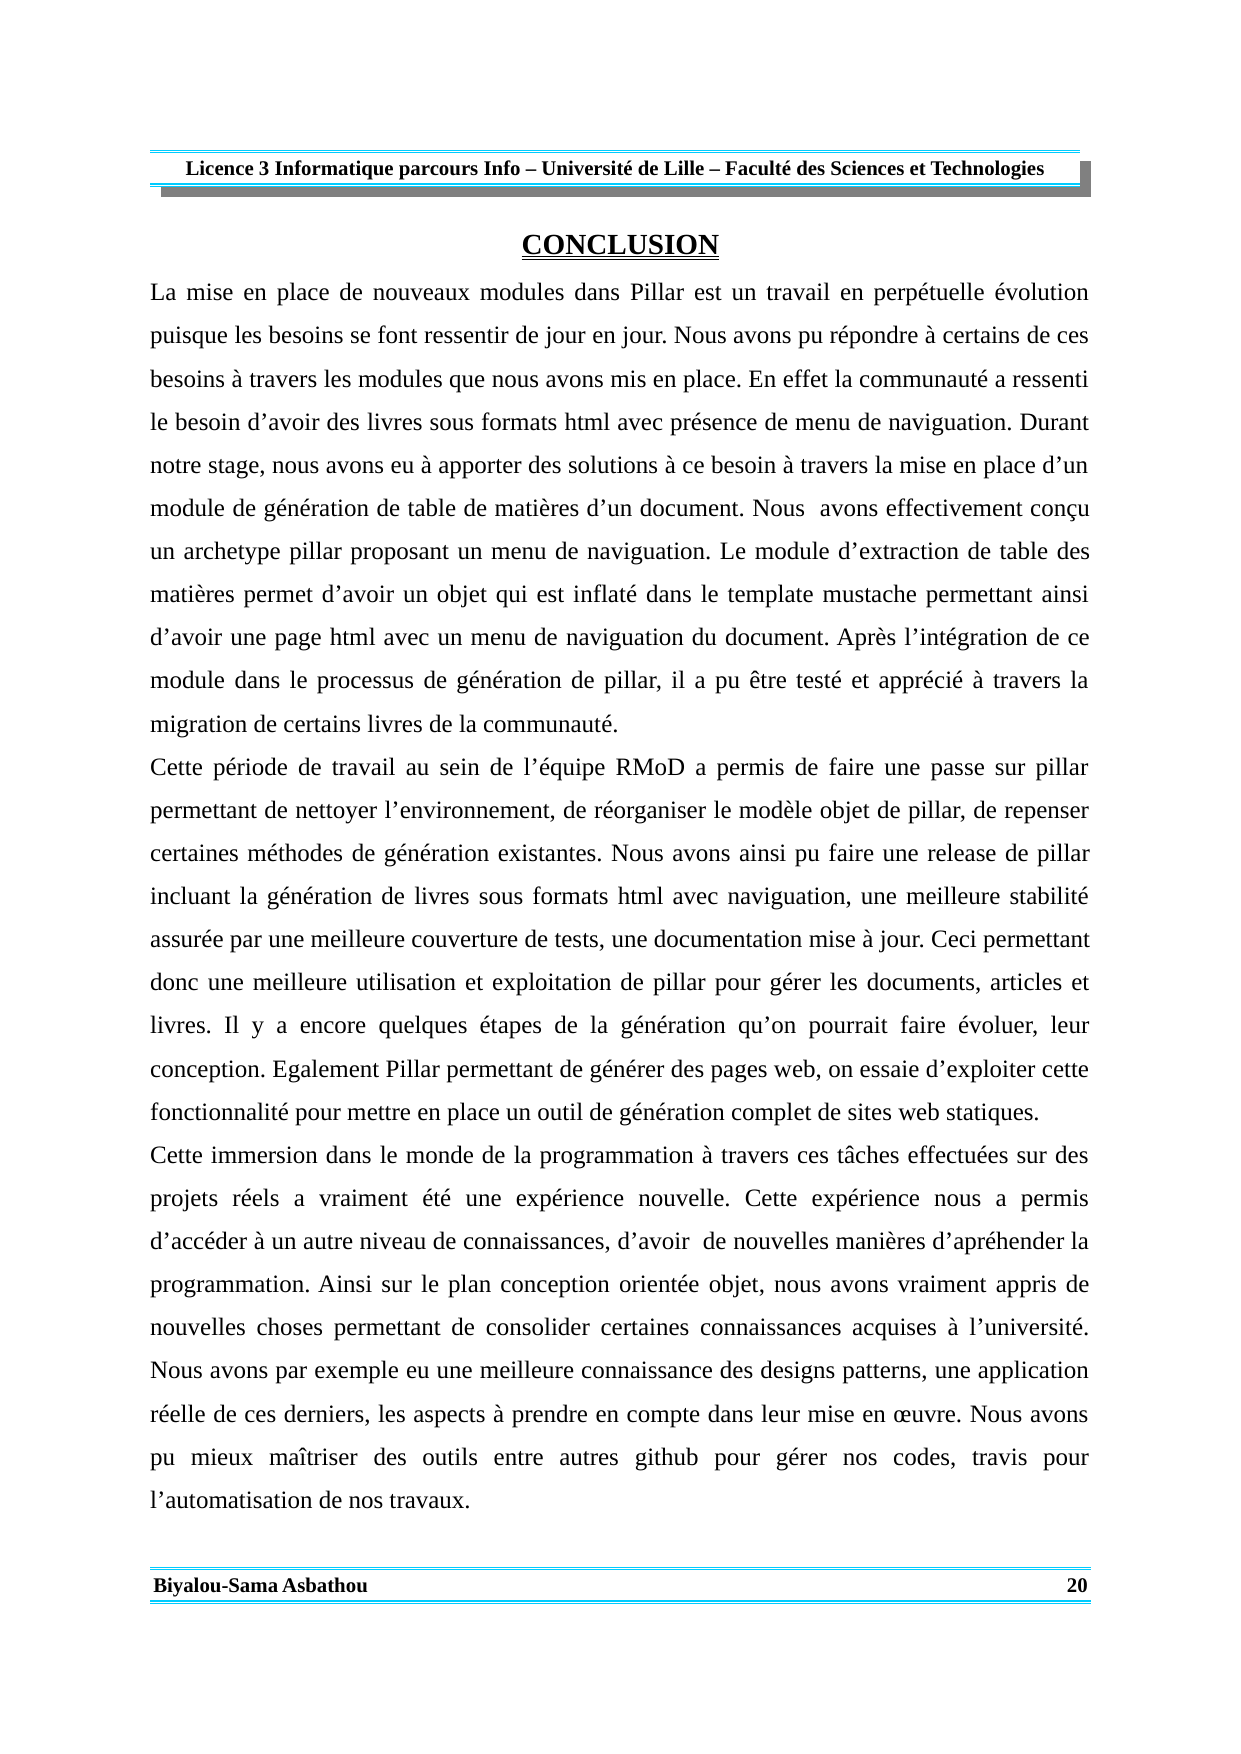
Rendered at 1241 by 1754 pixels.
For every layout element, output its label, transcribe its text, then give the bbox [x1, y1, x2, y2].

text Cette immersion dans le monde de la programmation à travers ces tâches effectuées sur des projets réels a vraiment été une expérience nouvelle. Cette expérience nous a permis d’accéder à un autre niveau de connaissances, d’avoir de nouvelles manières d’apréhender la programmation. Ainsi sur le plan conception orientée objet, nous avons vraiment appris de nouvelles choses permettant de consolider certaines connaissances acquises à l’université. Nous avons par exemple eu une meilleure connaissance des designs patterns, une application réelle de ces derniers, les aspects à prendre en compte dans leur mise en œuvre. Nous avons pu mieux maîtriser des outils entre autres github pour gérer nos codes, travis pour l’automatisation de nos travaux. [150, 1140, 1091, 1514]
text La mise en place de nouveaux modules dans Pillar est un travail en perpétuelle évolution puisque les besoins se font ressentir de jour en jour. Nous avons pu répondre à certains de ces besoins à travers les modules que nous avons mis en place. En effet la communauté a ressenti le besoin d’avoir des livres sous formats html avec présence de menu de naviguation. Durant notre stage, nous avons eu à apporter des solutions à ce besoin à travers la mise en place d’un module de génération de table de matières d’un document. Nous avons effectivement conçu un archetype pillar proposant un menu de naviguation. Le module d’extraction de table des matières permet d’avoir un objet qui est inflaté dans le template mustache permettant ainsi d’avoir une page html avec un menu de naviguation du document. Après l’intégration de ce module dans le processus de génération de pillar, il a pu être testé et apprécié à travers la migration de certains livres de la communauté. [150, 277, 1091, 737]
text CONCLUSION [150, 227, 1091, 261]
text Cette période de travail au sein de l’équipe RMoD a permis de faire une passe sur pillar permettant de nettoyer l’environnement, de réorganiser le modèle objet de pillar, de repenser certaines méthodes de génération existantes. Nous avons ainsi pu faire une release de pillar incluant la génération de livres sous formats html avec naviguation, une meilleure stabilité assurée par une meilleure couverture de tests, une documentation mise à jour. Ceci permettant donc une meilleure utilisation et exploitation de pillar pour gérer les documents, articles et livres. Il y a encore quelques étapes de la génération qu’on pourrait faire évoluer, leur conception. Egalement Pillar permettant de générer des pages web, on essaie d’exploiter cette fonctionnalité pour mettre en place un outil de génération complet de sites web statiques. [150, 752, 1091, 1126]
